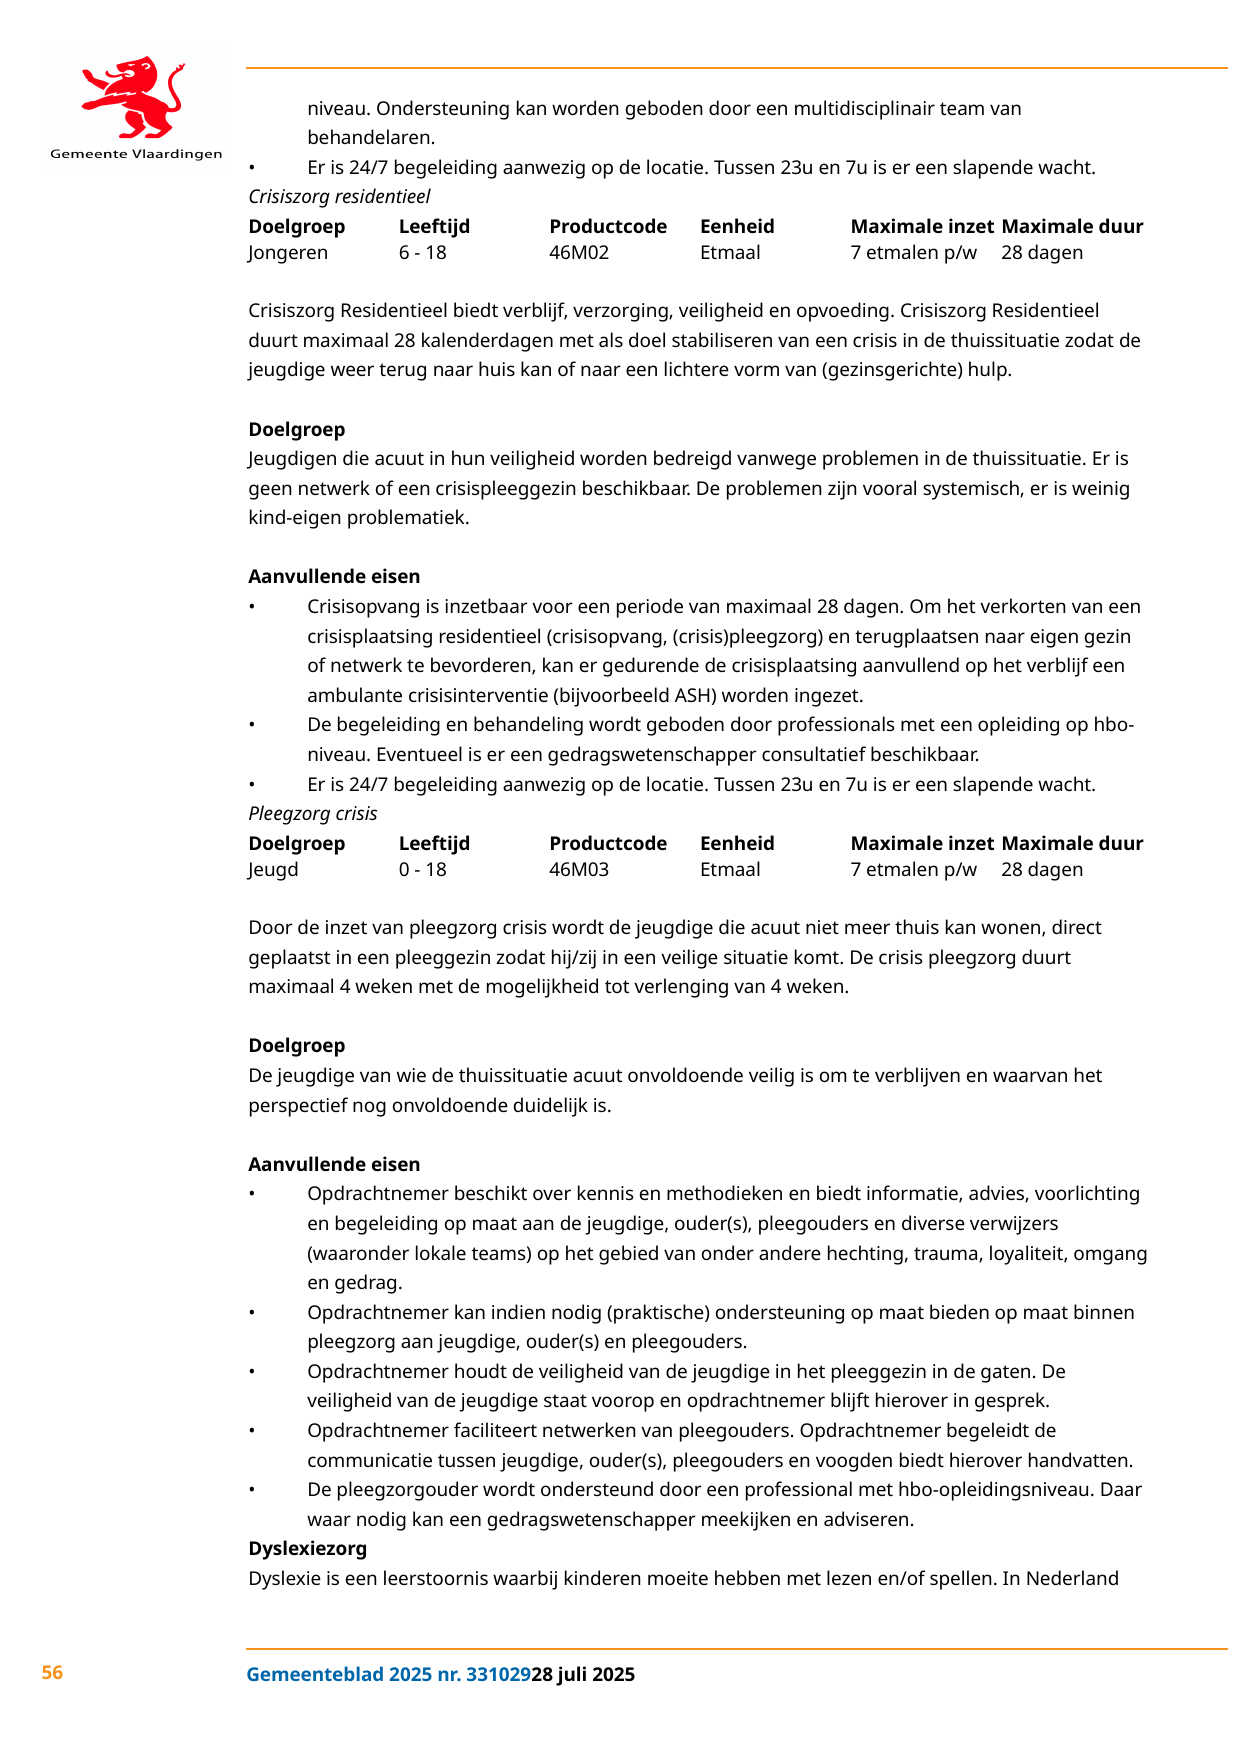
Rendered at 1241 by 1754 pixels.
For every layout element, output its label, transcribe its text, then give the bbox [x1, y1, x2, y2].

text Doelgroep [248, 416, 1152, 442]
table_header Maximale inzet [850, 830, 1001, 856]
text Dyslexie is een leerstoornis waarbij kinderen moeite hebben met lezen en/of spellen. In Nederland [248, 1565, 1152, 1591]
picture [41, 47, 231, 172]
text Crisiszorg residentieel [248, 183, 1152, 209]
text Jeugdigen die acuut in hun veiligheid worden bedreigd vanwege problemen in de thuissituatie. Er is geen netwerk of een crisispleeggezin beschikbaar. De problemen zijn vooral systemisch, er is weinig kind-eigen problematiek. [248, 445, 1152, 530]
table_cell 28 dagen [1001, 856, 1152, 882]
table_header Eenheid [700, 830, 850, 856]
list Er is 24/7 begeleiding aanwezig op de locatie. Tussen 23u en 7u is er een slapende wacht. [248, 154, 1152, 180]
table_cell 46M02 [549, 239, 700, 265]
table_header Maximale duur [1001, 830, 1152, 856]
table_header Leeftijd [399, 213, 549, 239]
list Er is 24/7 begeleiding aanwezig op de locatie. Tussen 23u en 7u is er een slapende wacht. [248, 771, 1152, 797]
table_header Productcode [549, 213, 700, 239]
table_header Doelgroep [248, 830, 398, 856]
table_cell 0 - 18 [399, 856, 549, 882]
list De begeleiding en behandeling wordt geboden door professionals met een opleiding op hbo-niveau. Eventueel is er een gedragswetenschapper consultatief beschikbaar. [248, 712, 1152, 767]
text De jeugdige van wie de thuissituatie acuut onvoldoende veilig is om te verblijven en waarvan het perspectief nog onvoldoende duidelijk is. [248, 1062, 1152, 1118]
table_cell 7 etmalen p/w [850, 239, 1001, 265]
table_header Maximale inzet [850, 213, 1001, 239]
table_header Productcode [549, 830, 700, 856]
list Opdrachtnemer faciliteert netwerken van pleegouders. Opdrachtnemer begeleidt de communicatie tussen jeugdige, ouder(s), pleegouders en voogden biedt hierover handvatten. [248, 1417, 1152, 1473]
table_cell Jeugd [248, 856, 398, 882]
text Crisiszorg Residentieel biedt verblijf, verzorging, veiligheid en opvoeding. Crisiszorg Residentieel duurt maximaal 28 kalenderdagen met als doel stabiliseren van een crisis in de thuissituatie zodat de jeugdige weer terug naar huis kan of naar een lichtere vorm van (gezinsgerichte) hulp. [248, 297, 1152, 382]
list Opdrachtnemer houdt de veiligheid van de jeugdige in het pleeggezin in de gaten. De veiligheid van de jeugdige staat voorop en opdrachtnemer blijft hierover in gesprek. [248, 1358, 1152, 1413]
list niveau. Ondersteuning kan worden geboden door een multidisciplinair team van behandelaren. [248, 95, 1152, 150]
table_header Doelgroep [248, 213, 398, 239]
table_cell 28 dagen [1001, 239, 1152, 265]
text Door de inzet van pleegzorg crisis wordt de jeugdige die acuut niet meer thuis kan wonen, direct geplaatst in een pleeggezin zodat hij/zij in een veilige situatie komt. De crisis pleegzorg duurt maximaal 4 weken met de mogelijkheid tot verlenging van 4 weken. [248, 914, 1152, 999]
table_cell Jongeren [248, 239, 398, 265]
table_header Leeftijd [399, 830, 549, 856]
text Doelgroep [248, 1033, 1152, 1058]
table_cell Etmaal [700, 856, 850, 882]
text Dyslexiezorg [248, 1536, 1152, 1561]
table_header Eenheid [700, 213, 850, 239]
table_cell Etmaal [700, 239, 850, 265]
list De pleegzorgouder wordt ondersteund door een professional met hbo-opleidingsniveau. Daar waar nodig kan een gedragswetenschapper meekijken en adviseren. [248, 1476, 1152, 1532]
text Pleegzorg crisis [248, 800, 1152, 826]
text Aanvullende eisen [248, 564, 1152, 589]
table_cell 46M03 [549, 856, 700, 882]
table_header Maximale duur [1001, 213, 1152, 239]
table_cell 6 - 18 [399, 239, 549, 265]
list Opdrachtnemer beschikt over kennis en methodieken en biedt informatie, advies, voorlichting en begeleiding op maat aan de jeugdige, ouder(s), pleegouders en diverse verwijzers (waaronder lokale teams) op het gebied van onder andere hechting, trauma, loyaliteit, omgang en gedrag. [248, 1181, 1152, 1295]
list Opdrachtnemer kan indien nodig (praktische) ondersteuning op maat bieden op maat binnen pleegzorg aan jeugdige, ouder(s) en pleegouders. [248, 1299, 1152, 1354]
text Aanvullende eisen [248, 1151, 1152, 1177]
list Crisisopvang is inzetbaar voor een periode van maximaal 28 dagen. Om het verkorten van een crisisplaatsing residentieel (crisisopvang, (crisis)pleegzorg) en terugplaatsen naar eigen gezin of netwerk te bevorderen, kan er gedurende de crisisplaatsing aanvullend op het verblijf een ambulante crisisinterventie (bijvoorbeeld ASH) worden ingezet. [248, 593, 1152, 708]
table_cell 7 etmalen p/w [850, 856, 1001, 882]
